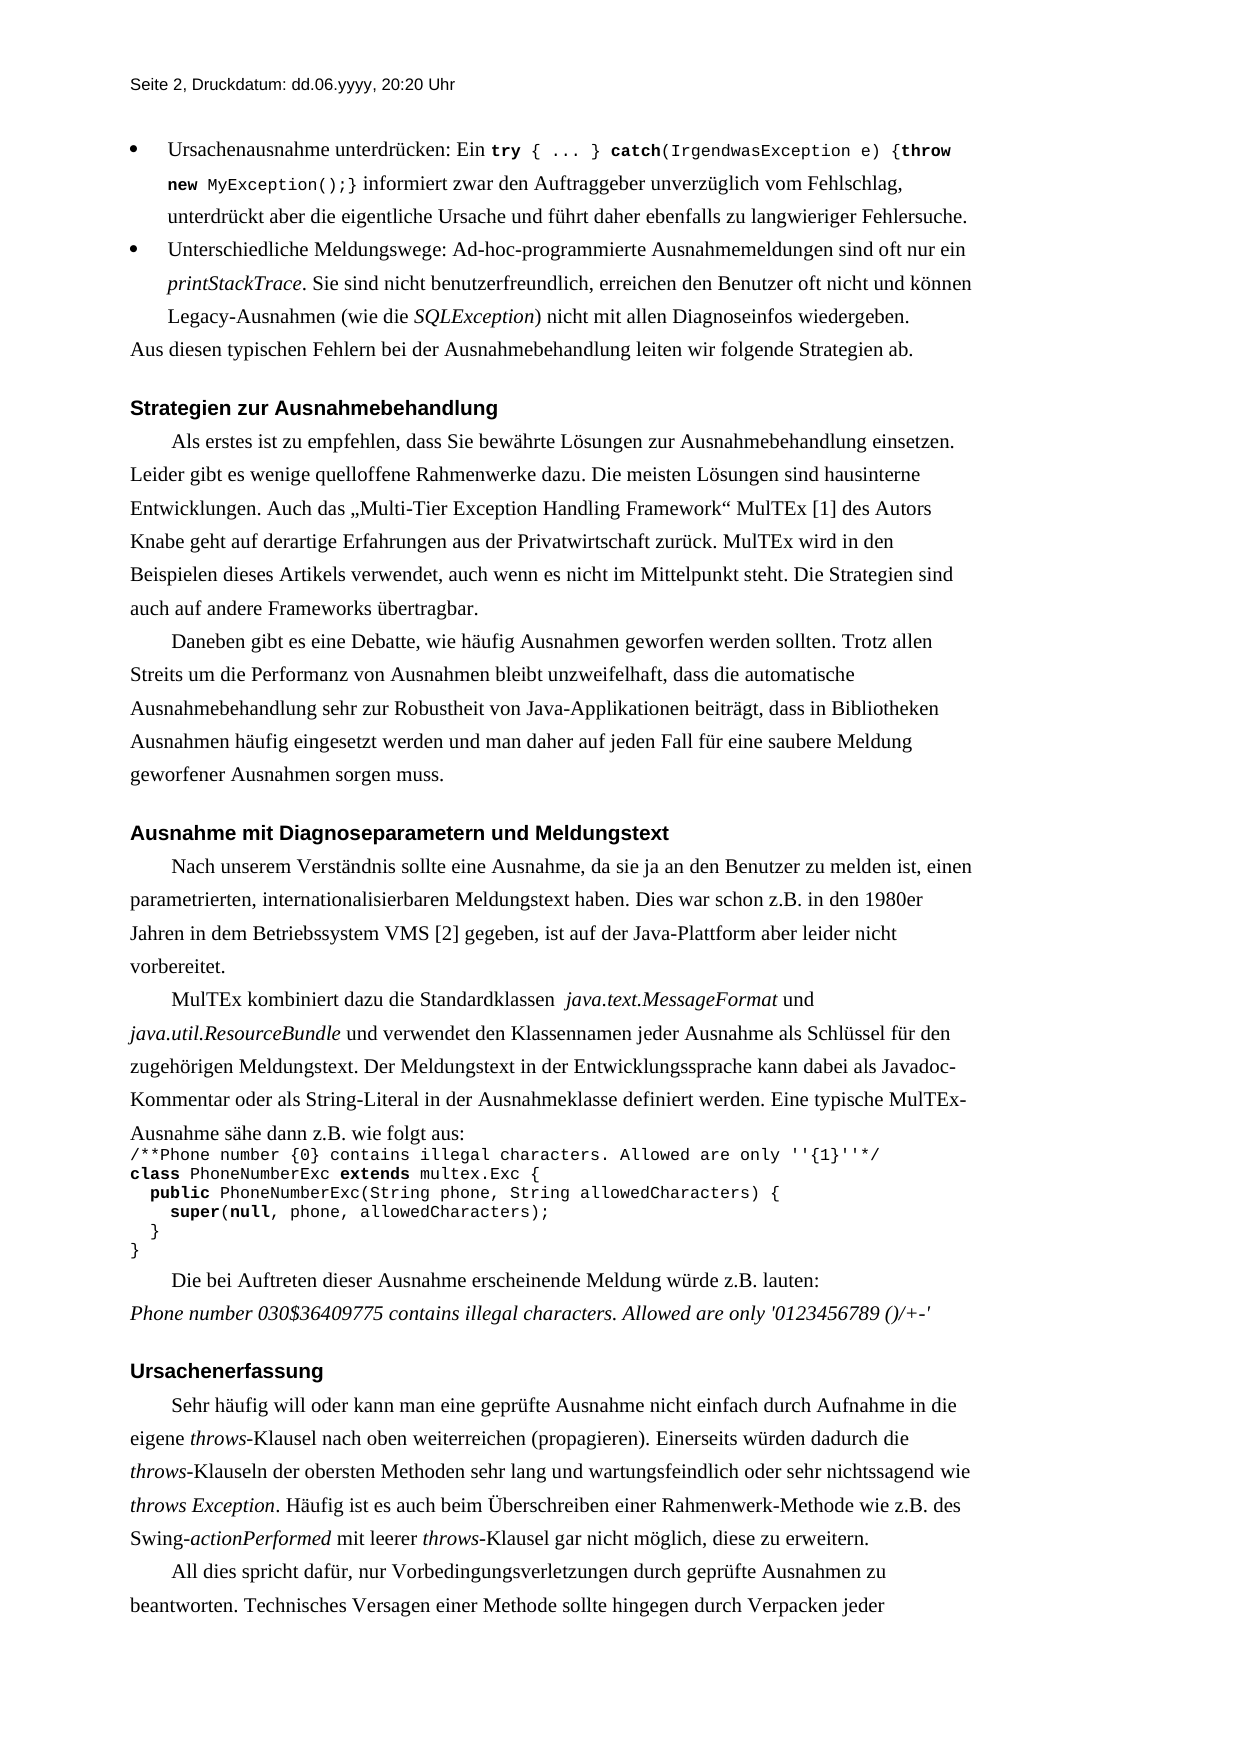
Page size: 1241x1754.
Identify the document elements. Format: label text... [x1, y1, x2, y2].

text public PhoneNumberExc(String phone, String allowedCharacters) { [130, 1184, 974, 1203]
text Sehr häufig will oder kann man eine geprüfte Ausnahme nicht einfach durch Aufnahme in die eigene throws-Klausel nach oben weiterreichen (propagieren). Einerseits würden dadurch die throws-Klauseln der obersten Methoden sehr lang und wartungsfeindlich oder sehr nichtssagend wie throws‍ Exception. Häufig ist es auch beim Überschreiben einer Rahmenwerk-Methode wie z.B. des Swing-actionPerformed mit leerer throws-Klausel gar nicht möglich, diese zu erweitern. [130, 1385, 974, 1552]
text MulTEx kombiniert dazu die Standardklassen java.text.MessageFormat und java.util.ResourceBundle und verwendet den Klassennamen jeder Ausnahme als Schlüssel für den zugehörigen Meldungstext. Der Meldungstext in der Entwicklungssprache kann dabei als Javadoc-Kommentar oder als String-Literal in der Ausnahmeklasse definiert werden. Eine typische MulTEx-Ausnahme sähe dann z.B. wie folgt aus: [130, 980, 974, 1147]
text } [130, 1222, 974, 1241]
text Aus diesen typischen Fehlern bei der Ausnahmebehandlung leiten wir folgende Strategien ab. [130, 330, 974, 363]
text class PhoneNumberExc extends multex.Exc { [130, 1166, 974, 1184]
text /**Phone number {0} contains illegal characters. Allowed are only ''{1}''*/ [130, 1147, 974, 1166]
text Strategien zur Ausnahmebehandlung [130, 388, 974, 422]
text Als erstes ist zu empfehlen, dass Sie bewährte Lösungen zur Ausnahmebehandlung einsetzen. Leider gibt es wenige quelloffene Rahmenwerke dazu. Die meisten Lösungen sind hausinterne Entwicklungen. Auch das „Multi-Tier Exception Handling Framework“ MulTEx [1] des Autors Knabe geht auf derartige Erfahrungen aus der Privatwirtschaft zurück. MulTEx wird in den Beispielen dieses Artikels verwendet, auch wenn es nicht im Mittelpunkt steht. Die Strategien sind auch auf andere Frameworks übertragbar. [130, 422, 974, 622]
text Die bei Auftreten dieser Ausnahme erscheinende Meldung würde z.B. lauten: Phone number 030$36409775 contains illegal characters. Allowed are only '0123456789 ()/+-' [130, 1260, 974, 1327]
text All dies spricht dafür, nur Vorbedingungsverletzungen durch geprüfte Ausnahmen zu beantworten. Technisches Versagen einer Methode sollte hingegen durch Verpacken jeder [130, 1552, 974, 1619]
text Nach unserem Verständnis sollte eine Ausnahme, da sie ja an den Benutzer zu melden ist, einen parametrierten, internationalisierbaren Meldungstext haben. Dies war schon z.B. in den 1980er Jahren in dem Betriebssystem VMS [2] gegeben, ist auf der Java-Plattform aber leider nicht vorbereitet. [130, 847, 974, 980]
text super(null, phone, allowedCharacters); [130, 1203, 974, 1222]
list Ursachenausnahme unterdrücken: Ein try { ... } catch(IrgendwasException e) {throw new MyException();} informiert zwar den Auftraggeber unverzüglich vom Fehlschlag, unterdrückt aber die eigentliche Ursache und führt daher ebenfalls zu langwieriger Fehlersuche. [130, 130, 974, 230]
list Unterschiedliche Meldungswege: Ad-hoc-programmierte Ausnahmemeldungen sind oft nur ein printStackTrace. Sie sind nicht benutzerfreundlich, erreichen den Benutzer oft nicht und können Legacy-Ausnahmen (wie die SQLException) nicht mit allen Diagnoseinfos wiedergeben. [130, 230, 974, 330]
text } [130, 1241, 974, 1260]
text Ursachenerfassung [130, 1352, 974, 1385]
text Ausnahme mit Diagnoseparametern und Meldungstext [130, 813, 974, 847]
text Daneben gibt es eine Debatte, wie häufig Ausnahmen geworfen werden sollten. Trotz allen Streits um die Performanz von Ausnahmen bleibt unzweifelhaft, dass die automatische Ausnahmebehandlung sehr zur Robustheit von Java-Applikationen beiträgt, dass in Bibliotheken Ausnahmen häufig eingesetzt werden und man daher auf jeden Fall für eine saubere Meldung geworfener Ausnahmen sorgen muss. [130, 622, 974, 788]
